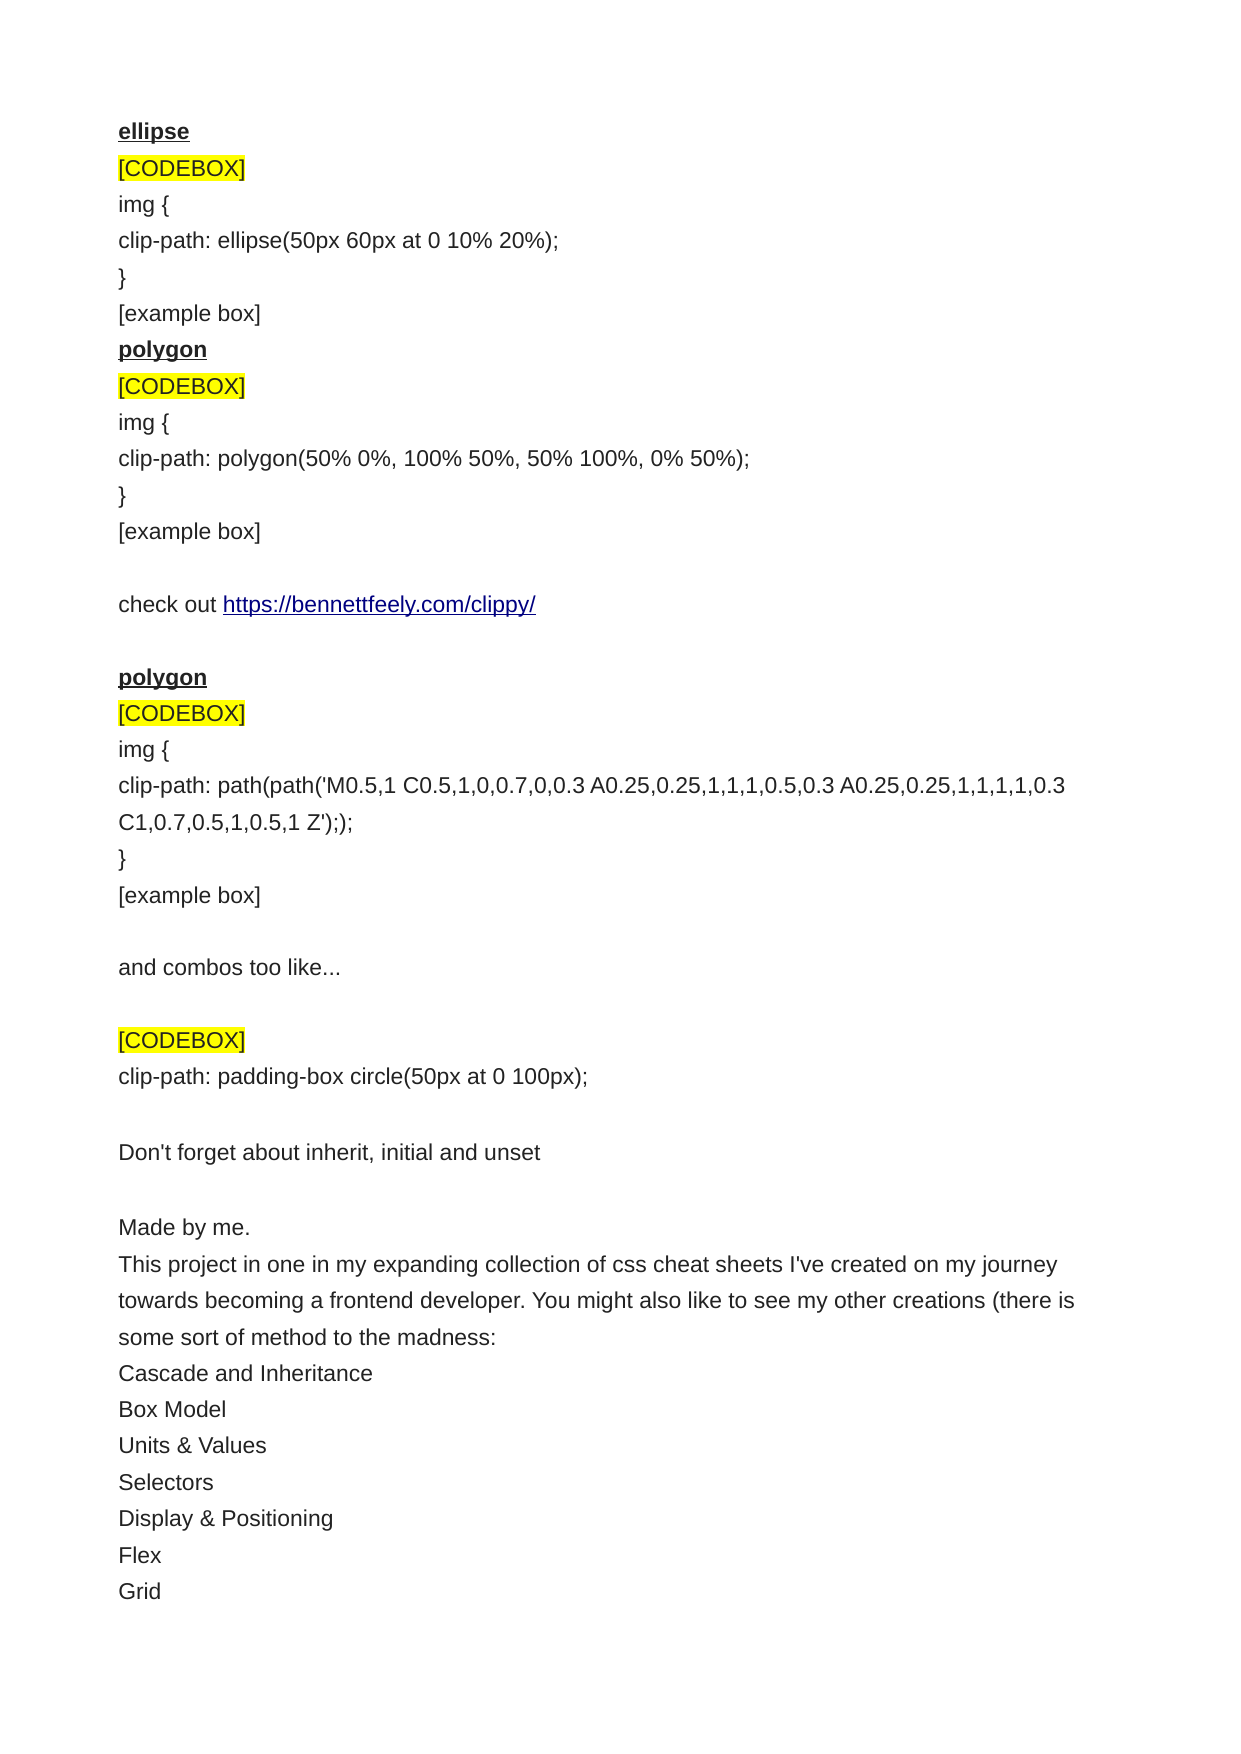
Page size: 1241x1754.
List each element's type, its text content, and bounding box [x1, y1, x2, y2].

text clip-path: padding-box circle(50px at 0 100px); [118, 1063, 1122, 1090]
text } [118, 482, 1122, 508]
text [example box] [118, 300, 1122, 326]
text clip-path: path(path('M0.5,1 C0.5,1,0,0.7,0,0.3 A0.25,0.25,1,1,1,0.5,0.3 A0.25,0.25,1,1,1,1,0.3 C1,0.7,0.5,1,0.5,1 Z');); [118, 772, 1122, 835]
text clip-path: polygon(50% 0%, 100% 50%, 50% 100%, 0% 50%); [118, 445, 1122, 472]
text } [118, 263, 1122, 290]
text Box Model [118, 1396, 1122, 1422]
text Flex [118, 1542, 1122, 1568]
text [CODEBOX] [118, 700, 1122, 726]
text polygon [118, 663, 1122, 690]
text Display & Positioning [118, 1505, 1122, 1532]
text Selectors [118, 1469, 1122, 1495]
text } [118, 845, 1122, 872]
text [CODEBOX] [118, 373, 1122, 399]
text [CODEBOX] [118, 154, 1122, 181]
text clip-path: ellipse(50px 60px at 0 10% 20%); [118, 227, 1122, 253]
text img { [118, 191, 1122, 217]
text [CODEBOX] [118, 1027, 1122, 1053]
text ellipse [118, 118, 1122, 144]
text and combos too like... [118, 954, 1122, 981]
text [example box] [118, 518, 1122, 544]
text check out https://bennettfeely.com/clippy/ [118, 591, 1122, 617]
text polygon [118, 336, 1122, 363]
text Units & Values [118, 1432, 1122, 1459]
text Made by me. [118, 1214, 1122, 1241]
text [example box] [118, 882, 1122, 908]
text Don't forget about inherit, initial and unset [118, 1139, 1122, 1165]
text Cascade and Inheritance [118, 1360, 1122, 1386]
text This project in one in my expanding collection of css cheat sheets I've created on my journey towards becoming a frontend developer. You might also like to see my other creations (there is some sort of method to the madness: [118, 1251, 1122, 1350]
text img { [118, 409, 1122, 435]
text img { [118, 736, 1122, 762]
text Grid [118, 1578, 1122, 1604]
